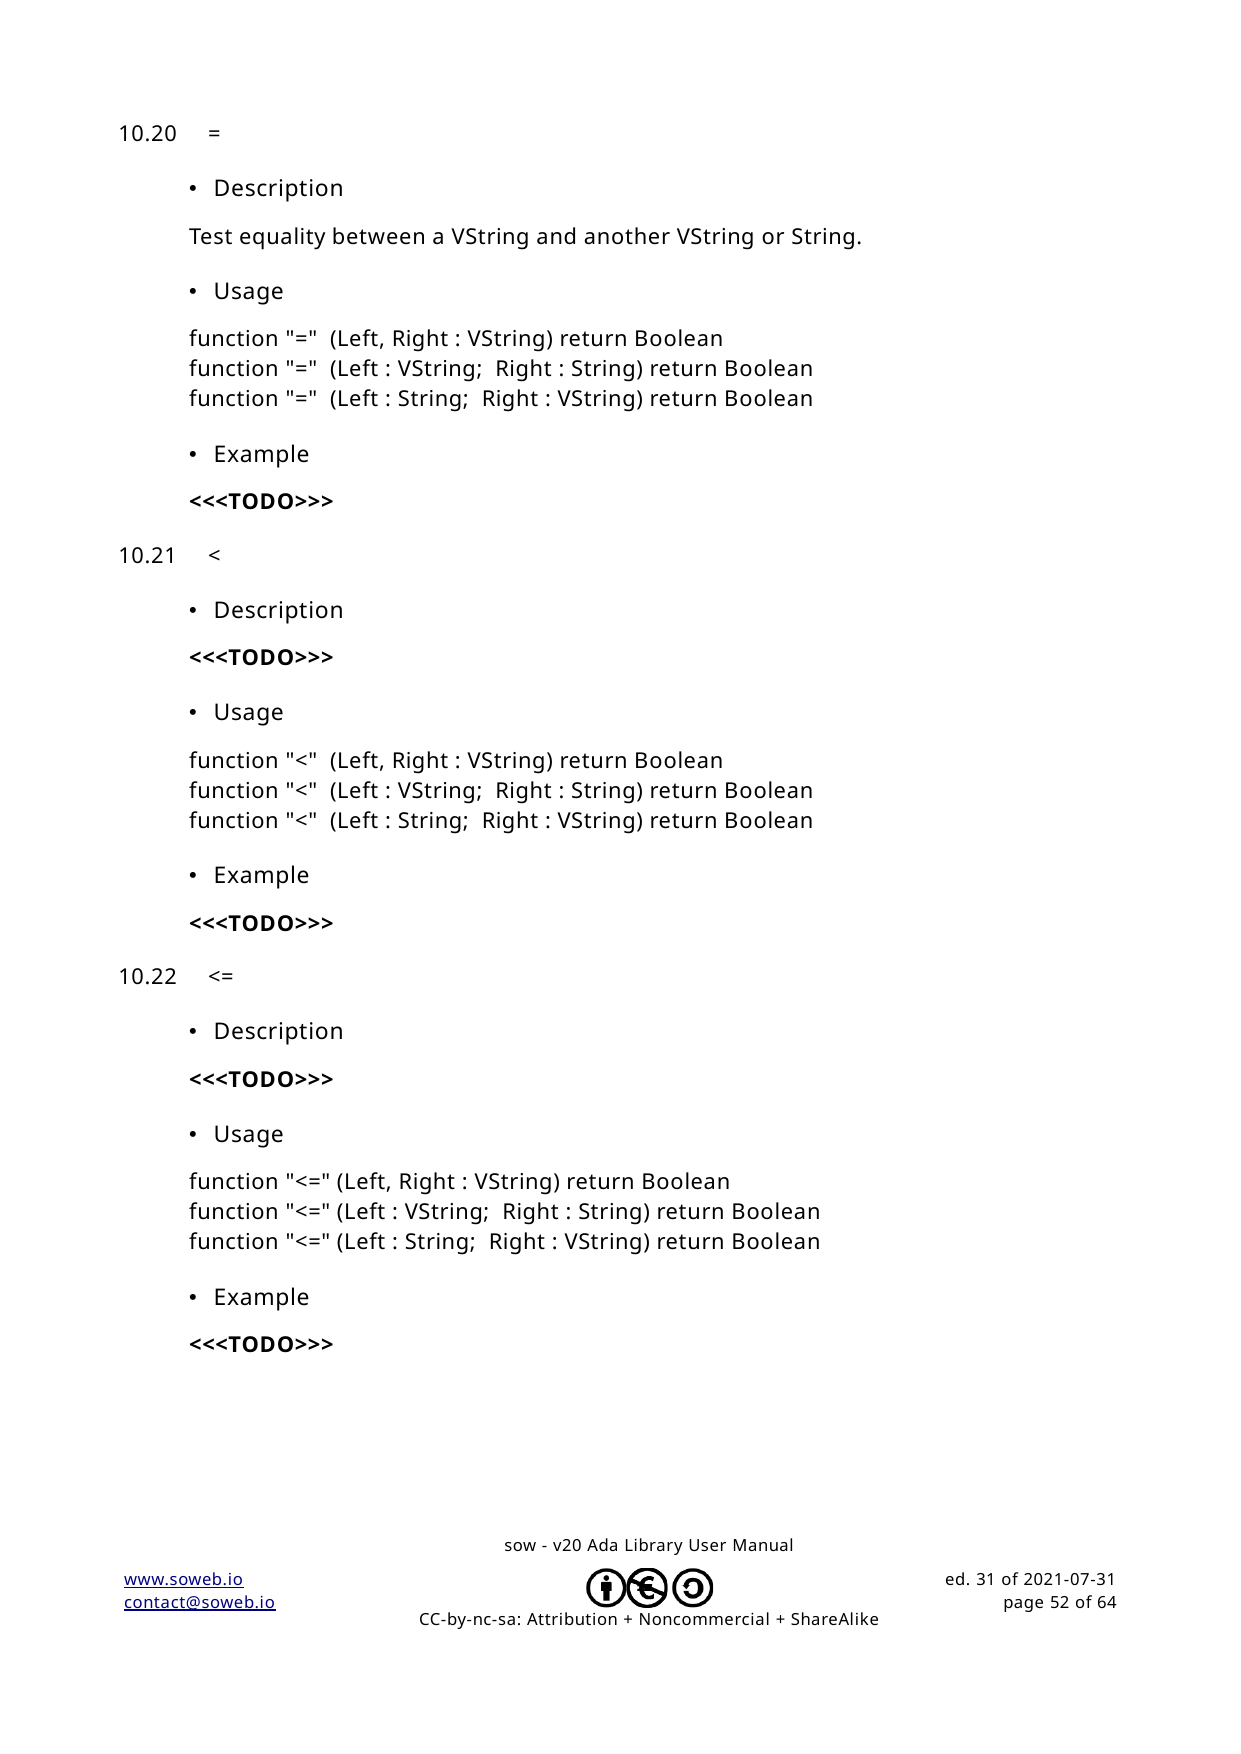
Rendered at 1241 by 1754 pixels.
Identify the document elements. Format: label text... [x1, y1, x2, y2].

subtitle Example [189, 437, 1122, 468]
text Test equality between a VString and another VString or String. [189, 221, 1122, 251]
text <<<TODO>>> [189, 642, 1122, 672]
subtitle Usage [189, 1117, 1122, 1148]
subtitle Description [189, 1015, 1122, 1046]
subtitle Description [189, 172, 1122, 203]
text function "<" (Left : VString; Right : String) return Boolean [189, 775, 1122, 805]
text <<<TODO>>> [189, 1064, 1122, 1094]
text <<<TODO>>> [189, 486, 1122, 516]
text function "<=" (Left, Right : VString) return Boolean [189, 1166, 1122, 1196]
subtitle < [118, 539, 1122, 569]
picture [672, 1568, 714, 1608]
subtitle Usage [189, 274, 1122, 306]
text function "<=" (Left : String; Right : VString) return Boolean [189, 1226, 1122, 1256]
text function "<" (Left : String; Right : VString) return Boolean [189, 805, 1122, 835]
text function "<=" (Left : VString; Right : String) return Boolean [189, 1196, 1122, 1226]
subtitle Usage [189, 696, 1122, 727]
text <<<TODO>>> [189, 907, 1122, 937]
subtitle = [118, 118, 1122, 148]
text function "=" (Left : VString; Right : String) return Boolean [189, 353, 1122, 383]
subtitle Example [189, 858, 1122, 890]
picture [585, 1568, 668, 1608]
text <<<TODO>>> [189, 1329, 1122, 1359]
text function "<" (Left, Right : VString) return Boolean [189, 745, 1122, 775]
text function "=" (Left, Right : VString) return Boolean [189, 323, 1122, 353]
subtitle <= [118, 961, 1122, 991]
subtitle Example [189, 1280, 1122, 1311]
subtitle Description [189, 593, 1122, 624]
text function "=" (Left : String; Right : VString) return Boolean [189, 383, 1122, 413]
